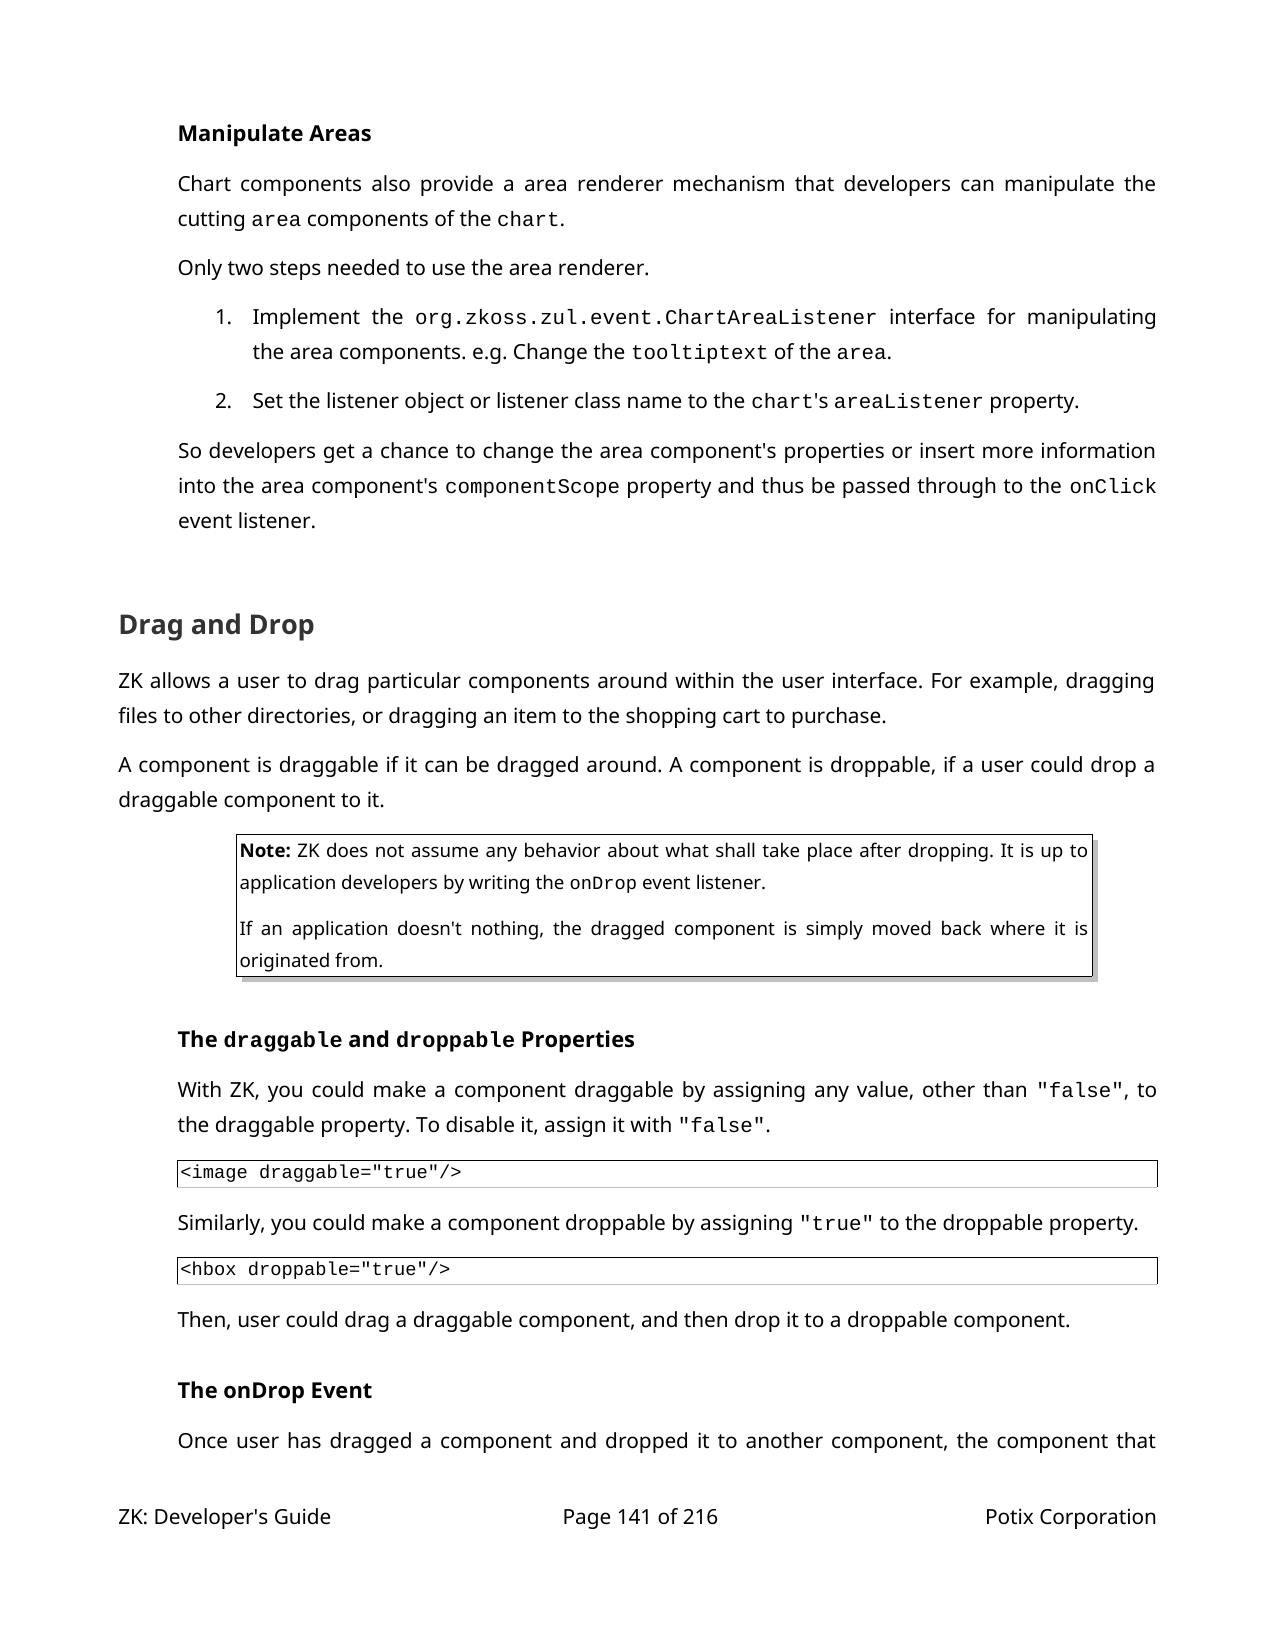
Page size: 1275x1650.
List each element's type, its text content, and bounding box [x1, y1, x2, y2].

text Once user has dragged a component and dropped it to another component, the component that [177, 1426, 1157, 1454]
text <hbox droppable="true"/> [178, 1258, 1157, 1284]
subtitle Drag and Drop [118, 606, 1157, 642]
text Similarly, you could make a component droppable by assigning "true" to the droppable property. [177, 1208, 1157, 1236]
text Note: ZK does not assume any behavior about what shall take place after dropping. It is up to application developers by writing the onDrop event listener. [237, 835, 1092, 895]
text ZK allows a user to drag particular components around within the user interface. For example, dragging files to other directories, or dragging an item to the shopping cart to purchase. [118, 666, 1157, 729]
text Chart components also provide a area renderer mechanism that developers can manipulate the cutting area components of the chart. [177, 169, 1157, 232]
text So developers get a chance to change the area component's properties or insert more information into the area component's componentScope property and thus be passed through to the onClick event listener. [178, 436, 1157, 535]
text A component is draggable if it can be dragged around. A component is droppable, if a user could drop a draggable component to it. [118, 750, 1157, 813]
text With ZK, you could make a component draggable by assigning any value, other than "false", to the draggable property. To disable it, assign it with "false". [177, 1075, 1157, 1139]
text <image draggable="true"/> [178, 1161, 1157, 1187]
list Set the listener object or listener class name to the chart's areaListener property. [215, 387, 1157, 415]
text Only two steps needed to use the area renderer. [177, 253, 1157, 281]
subtitle The draggable and droppable Properties [177, 1024, 1157, 1054]
subtitle The onDrop Event [177, 1375, 1157, 1405]
text Then, user could drag a draggable component, and then drop it to a droppable component. [177, 1305, 1157, 1333]
list Implement the org.zkoss.zul.event.ChartAreaListener interface for manipulating the area components. e.g. Change the tooltiptext of the area. [215, 302, 1157, 366]
text If an application doesn't nothing, the dragged component is simply moved back where it is originated from. [237, 912, 1092, 976]
subtitle Manipulate Areas [177, 118, 1157, 148]
